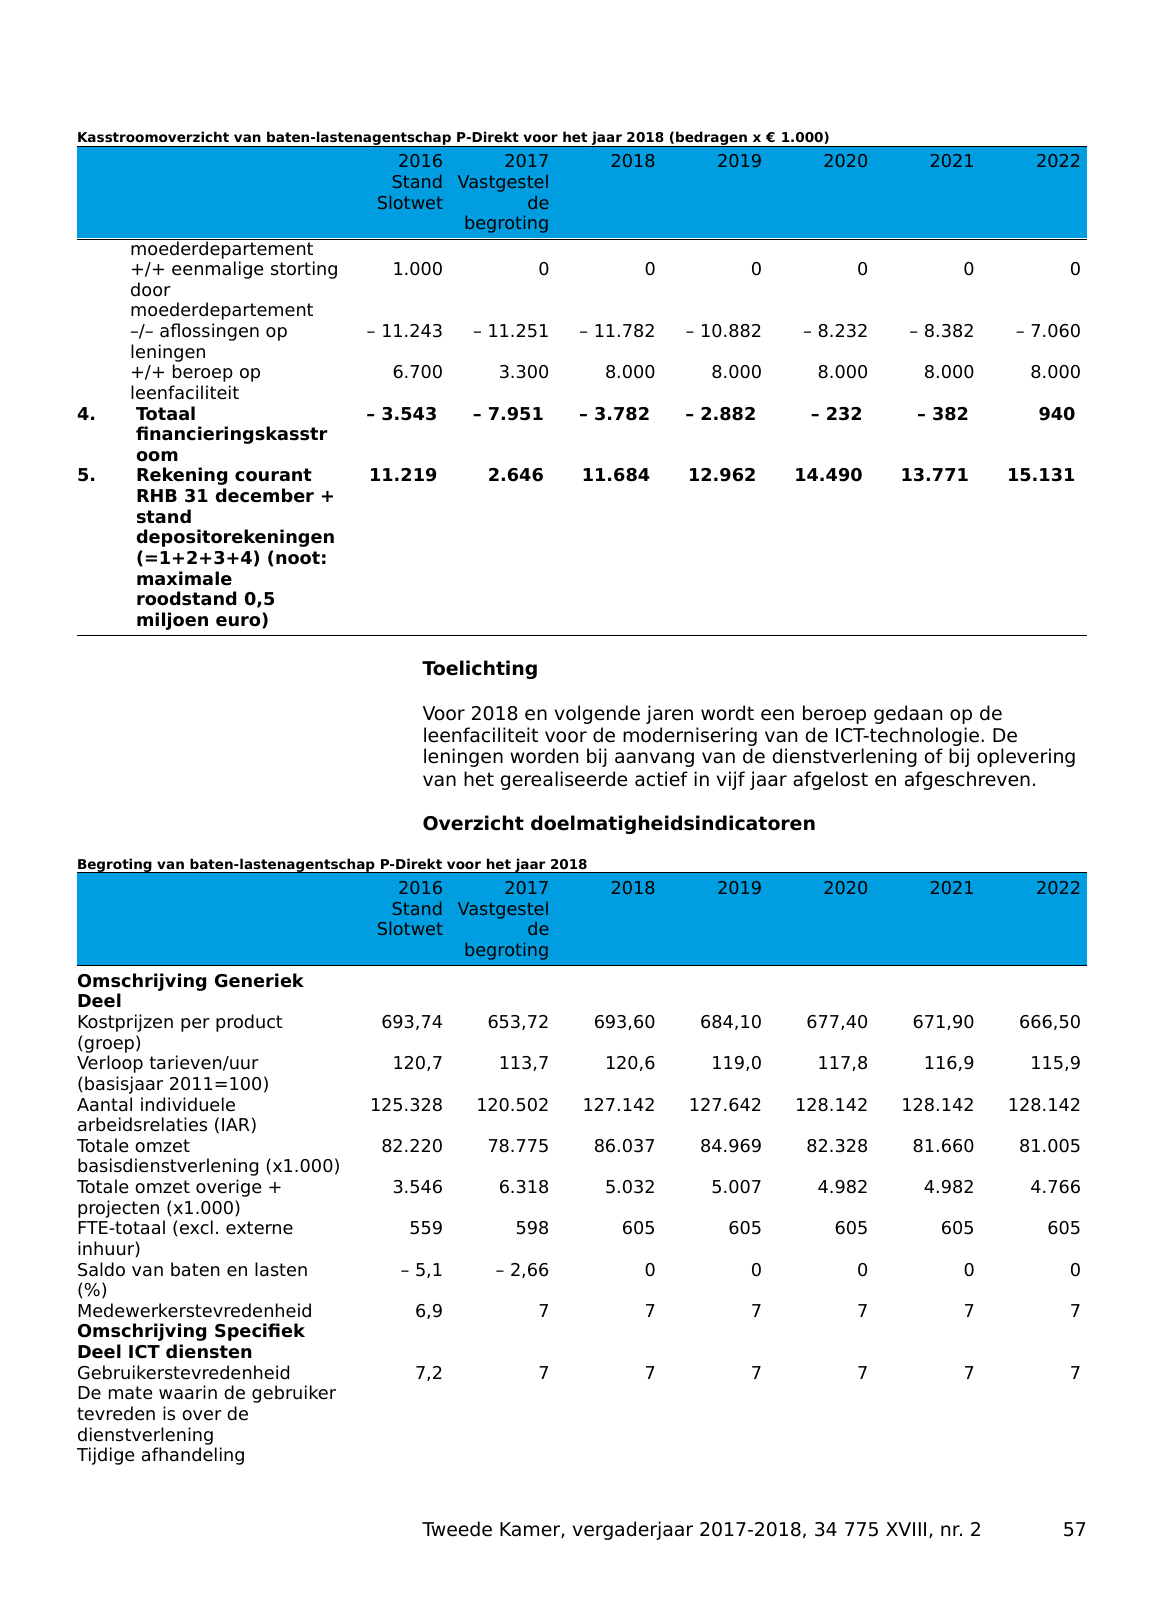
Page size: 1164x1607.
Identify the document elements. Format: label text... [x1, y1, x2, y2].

table_cell [768, 240, 874, 259]
table_cell 2.646 [449, 465, 555, 635]
table_cell [661, 240, 768, 259]
table_cell 0 [661, 1260, 768, 1301]
table_cell 605 [555, 1218, 661, 1259]
table_cell Gebruikerstevredenheid De mate waarin de gebruiker tevreden is over de dienstverlening [77, 1363, 342, 1445]
table_cell 7 [874, 1301, 980, 1321]
table_cell 1.000 [343, 259, 449, 321]
table_cell 0 [555, 259, 661, 321]
table_cell 605 [768, 1218, 874, 1259]
table_cell 7 [874, 1363, 980, 1445]
table_cell 940 [980, 404, 1087, 465]
table_cell – 3.782 [555, 404, 661, 465]
table_cell 559 [343, 1218, 449, 1259]
table_cell Tijdige afhandeling [77, 1445, 342, 1466]
table_cell 7 [768, 1363, 874, 1445]
table_header Kasstroomoverzicht van baten-lastenagentschap P-Direkt voor het jaar 2018 (bedragen x € 1.000) [77, 130, 1087, 146]
table_cell 5. [77, 465, 130, 635]
table_cell 6.318 [449, 1177, 555, 1218]
table_cell 113,7 [449, 1053, 555, 1094]
table_cell 128.142 [980, 1095, 1087, 1136]
table_cell – 2,66 [449, 1260, 555, 1301]
table_cell 4.982 [768, 1177, 874, 1218]
table_cell Totale omzet overige + projecten (x1.000) [77, 1177, 342, 1218]
table_cell 6,9 [343, 1301, 449, 1321]
table_cell [874, 1321, 980, 1363]
table_cell 2019 [661, 873, 768, 965]
table_cell 13.771 [874, 465, 980, 635]
table_cell Saldo van baten en lasten (%) [77, 1260, 342, 1301]
table_header Begroting van baten-lastenagentschap P-Direkt voor het jaar 2018 [77, 856, 1087, 872]
table_cell 2022 [980, 147, 1087, 238]
table_cell 671,90 [874, 1012, 980, 1053]
table_cell [768, 966, 874, 1012]
table_cell 5.007 [661, 1177, 768, 1218]
table_cell 7 [449, 1301, 555, 1321]
table_cell 8.000 [661, 362, 768, 403]
table_cell FTE-totaal (excl. externe inhuur) [77, 1218, 342, 1259]
table_cell – 7.951 [449, 404, 555, 465]
table_cell 82.220 [343, 1136, 449, 1177]
table_cell 5.032 [555, 1177, 661, 1218]
table_cell moederdepartement [130, 240, 342, 259]
subtitle Toelichting [422, 658, 1087, 680]
table_cell 81.660 [874, 1136, 980, 1177]
table_cell 8.000 [874, 362, 980, 403]
table_cell Kostprijzen per product (groep) [77, 1012, 342, 1053]
table_cell 0 [980, 259, 1087, 321]
table_cell 6.700 [343, 362, 449, 403]
table_cell 7,2 [343, 1363, 449, 1445]
table_cell 2017 Vastgestelde begroting [449, 873, 555, 965]
table_cell – 8.382 [874, 321, 980, 362]
table_cell [343, 240, 449, 259]
table_cell 8.000 [768, 362, 874, 403]
table_cell 84.969 [661, 1136, 768, 1177]
table_cell +/+ beroep op leenfaciliteit [130, 362, 342, 403]
table_cell 2016 Stand Slotwet [343, 147, 449, 238]
table_cell [555, 240, 661, 259]
table_cell 605 [661, 1218, 768, 1259]
table_cell [343, 1445, 449, 1466]
table_cell Aantal individuele arbeidsrelaties (IAR) [77, 1095, 342, 1136]
table_cell 14.490 [768, 465, 874, 635]
table_cell 116,9 [874, 1053, 980, 1094]
table_cell 2016 Stand Slotwet [343, 873, 449, 965]
table_cell 7 [980, 1363, 1087, 1445]
table_cell 4.766 [980, 1177, 1087, 1218]
table_cell Rekening courant RHB 31 december + stand depositorekeningen (=1+2+3+4) (noot: maximale roodstand 0,5 miljoen euro) [130, 465, 342, 635]
table_cell – 10.882 [661, 321, 768, 362]
table_cell – 11.782 [555, 321, 661, 362]
table_cell 82.328 [768, 1136, 874, 1177]
table_cell 605 [874, 1218, 980, 1259]
table_cell 127.142 [555, 1095, 661, 1136]
table_cell 7 [555, 1363, 661, 1445]
table_cell 120,6 [555, 1053, 661, 1094]
table_cell 2021 [874, 873, 980, 965]
table_cell [77, 873, 342, 965]
table_cell 117,8 [768, 1053, 874, 1094]
table_cell 7 [555, 1301, 661, 1321]
table_cell 2021 [874, 147, 980, 238]
table_cell 119,0 [661, 1053, 768, 1094]
table_cell 653,72 [449, 1012, 555, 1053]
table_cell 8.000 [555, 362, 661, 403]
table_cell 0 [661, 259, 768, 321]
table_cell 2020 [768, 873, 874, 965]
table_cell 3.546 [343, 1177, 449, 1218]
table_cell 0 [768, 259, 874, 321]
table_cell – 8.232 [768, 321, 874, 362]
table_cell 7 [661, 1363, 768, 1445]
table_cell 2018 [555, 873, 661, 965]
table_cell 115,9 [980, 1053, 1087, 1094]
table_cell 15.131 [980, 465, 1087, 635]
table_cell [661, 966, 768, 1012]
table_cell [130, 147, 342, 238]
table_cell – 11.251 [449, 321, 555, 362]
table_cell – 2.882 [661, 404, 768, 465]
table_cell +/+ eenmalige storting door moederdepartement [130, 259, 342, 321]
table_cell 86.037 [555, 1136, 661, 1177]
table_cell [768, 1321, 874, 1363]
table_cell 81.005 [980, 1136, 1087, 1177]
table_cell 4. [77, 404, 130, 465]
table_cell Omschrijving Generiek Deel [77, 966, 342, 1012]
table_cell 11.219 [343, 465, 449, 635]
table_cell 693,60 [555, 1012, 661, 1053]
table_cell 8.000 [980, 362, 1087, 403]
table_cell 0 [874, 259, 980, 321]
table_cell [77, 240, 130, 403]
table_cell Medewerkerstevredenheid [77, 1301, 342, 1321]
table_cell – 382 [874, 404, 980, 465]
table_cell –/– aflossingen op leningen [130, 321, 342, 362]
table_cell Totale omzet basisdienstverlening (x1.000) [77, 1136, 342, 1177]
table_cell [980, 240, 1087, 259]
table_cell 0 [874, 1260, 980, 1301]
table_cell 3.300 [449, 362, 555, 403]
table_cell [874, 1445, 980, 1466]
table_cell 0 [768, 1260, 874, 1301]
table_cell 78.775 [449, 1136, 555, 1177]
table_cell 684,10 [661, 1012, 768, 1053]
table_cell [449, 1445, 555, 1466]
table_cell [343, 966, 449, 1012]
table_cell – 5,1 [343, 1260, 449, 1301]
table_cell 605 [980, 1218, 1087, 1259]
table_cell 2019 [661, 147, 768, 238]
table_cell [874, 966, 980, 1012]
table_cell 0 [555, 1260, 661, 1301]
table_cell 2022 [980, 873, 1087, 965]
table_cell 125.328 [343, 1095, 449, 1136]
table_cell [449, 240, 555, 259]
table_cell 4.982 [874, 1177, 980, 1218]
table_cell 677,40 [768, 1012, 874, 1053]
table_cell 12.962 [661, 465, 768, 635]
table_cell [980, 1445, 1087, 1466]
table_cell [77, 147, 130, 238]
table_cell [661, 1321, 768, 1363]
table_cell – 7.060 [980, 321, 1087, 362]
table_cell 128.142 [874, 1095, 980, 1136]
table_cell – 11.243 [343, 321, 449, 362]
table_cell 693,74 [343, 1012, 449, 1053]
table_cell [980, 1321, 1087, 1363]
table_cell 120,7 [343, 1053, 449, 1094]
table_cell 2018 [555, 147, 661, 238]
table_cell Totaal financieringskasstroom [130, 404, 342, 465]
table_cell 120.502 [449, 1095, 555, 1136]
table_cell [874, 240, 980, 259]
table_cell 7 [980, 1301, 1087, 1321]
table_cell 598 [449, 1218, 555, 1259]
table_cell 7 [661, 1301, 768, 1321]
table_cell 7 [768, 1301, 874, 1321]
table_cell – 232 [768, 404, 874, 465]
table_cell 11.684 [555, 465, 661, 635]
table_cell 0 [980, 1260, 1087, 1301]
table_cell 7 [449, 1363, 555, 1445]
table_cell [555, 1321, 661, 1363]
text Voor 2018 en volgende jaren wordt een beroep gedaan op de leenfaciliteit voor de modernisering van de ICT-technologie. De leningen worden bij aanvang van de dienstverlening of bij oplevering van het gerealiseerde actief in vijf jaar afgelost en afgeschreven. [422, 702, 1087, 790]
table_cell 127.642 [661, 1095, 768, 1136]
table_cell [555, 1445, 661, 1466]
table_cell [768, 1445, 874, 1466]
table_cell [980, 966, 1087, 1012]
table_cell 2020 [768, 147, 874, 238]
table_cell [449, 1321, 555, 1363]
table_cell 666,50 [980, 1012, 1087, 1053]
table_cell [555, 966, 661, 1012]
table_cell 0 [449, 259, 555, 321]
table_cell Omschrijving Specifiek Deel ICT diensten [77, 1321, 342, 1363]
table_cell 128.142 [768, 1095, 874, 1136]
table_cell [343, 1321, 449, 1363]
subtitle Overzicht doelmatigheidsindicatoren [422, 813, 1087, 834]
table_cell Verloop tarieven/uur (basisjaar 2011=100) [77, 1053, 342, 1094]
table_cell [661, 1445, 768, 1466]
table_cell [449, 966, 555, 1012]
table_cell 2017 Vastgestelde begroting [449, 147, 555, 238]
table_cell – 3.543 [343, 404, 449, 465]
